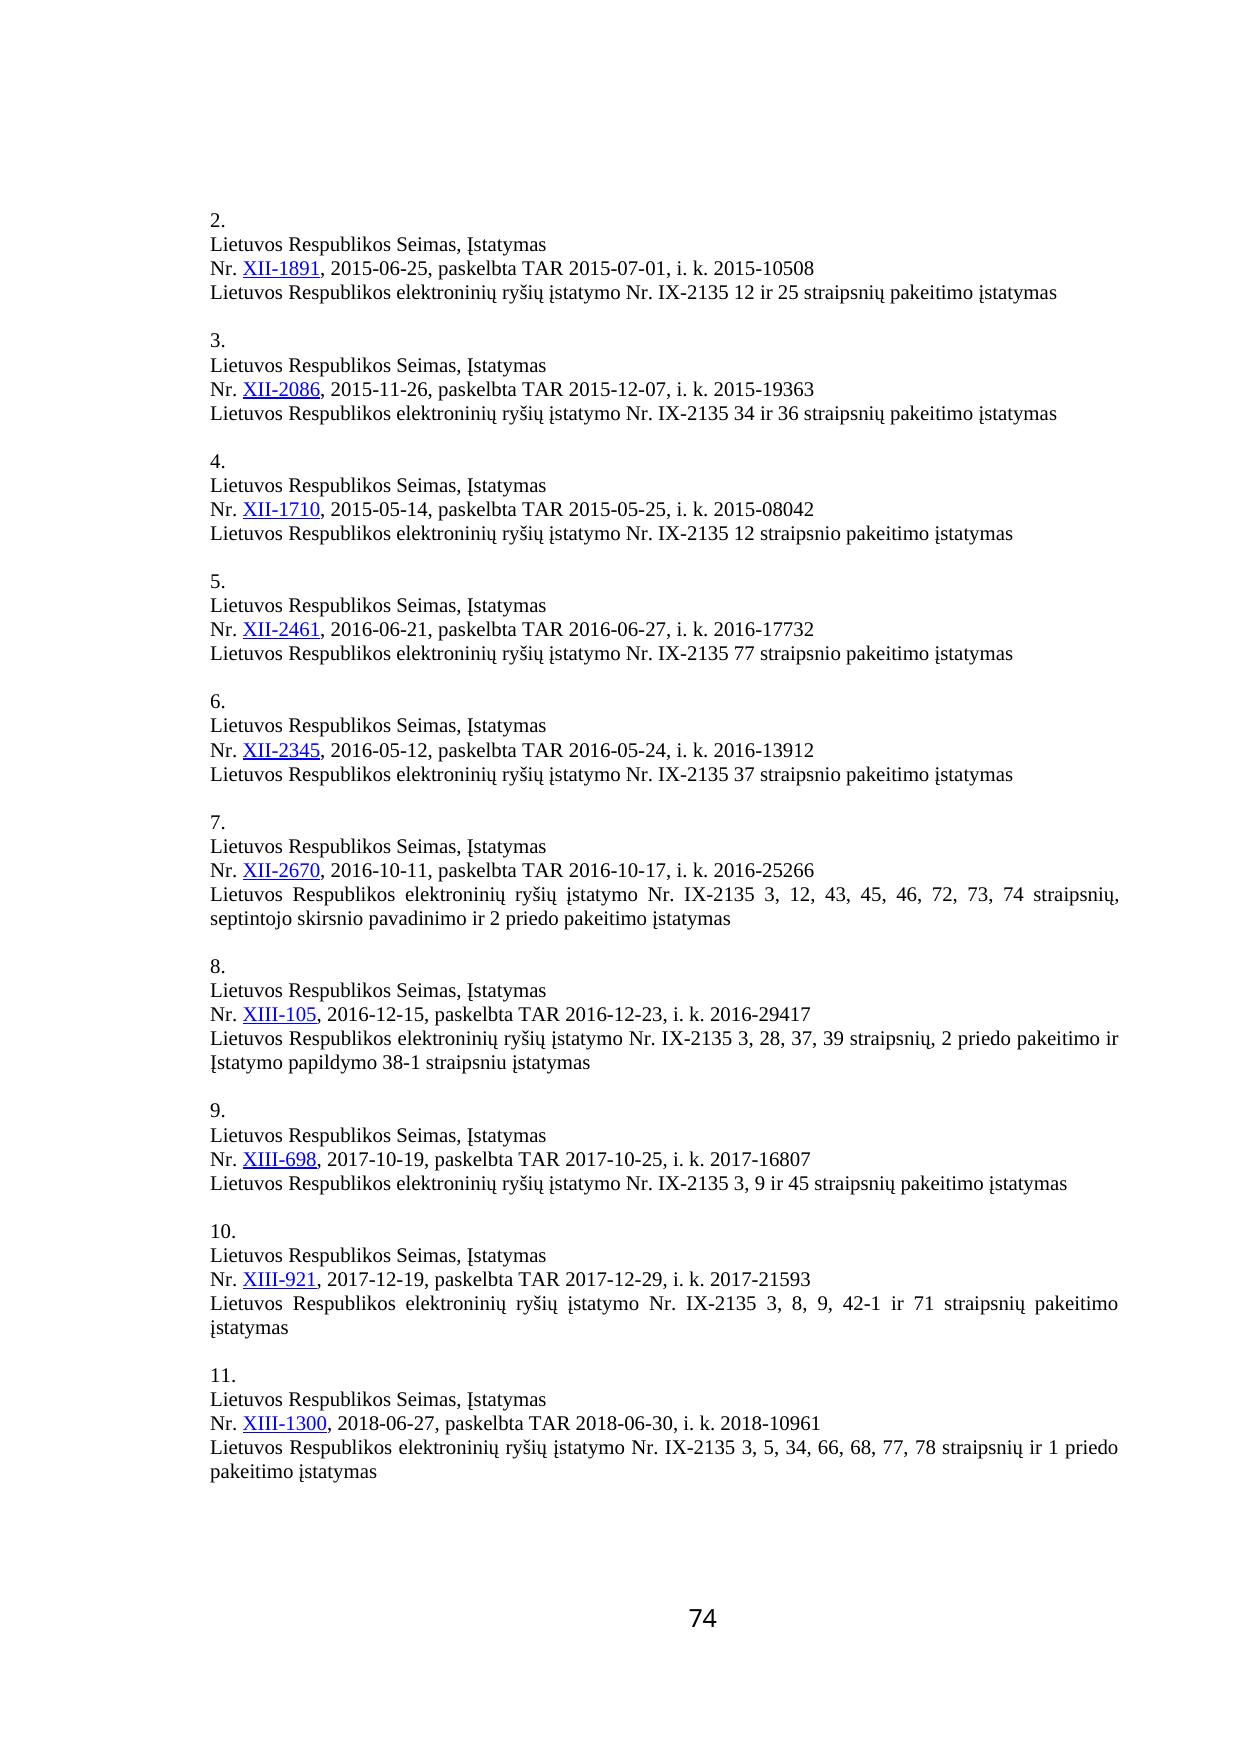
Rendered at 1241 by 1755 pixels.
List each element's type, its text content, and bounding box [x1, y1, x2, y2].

text 7. [210, 810, 1120, 834]
text 8. [210, 954, 1120, 978]
text Nr. XII-2461, 2016-06-21, paskelbta TAR 2016-06-27, i. k. 2016-17732 [210, 617, 1120, 641]
text 2. [210, 208, 1120, 232]
text Nr. XIII-698, 2017-10-19, paskelbta TAR 2017-10-25, i. k. 2017-16807 [210, 1147, 1120, 1171]
text Lietuvos Respublikos elektroninių ryšių įstatymo Nr. IX-2135 12 straipsnio pakeitimo įstatymas [210, 521, 1120, 545]
text Lietuvos Respublikos elektroninių ryšių įstatymo Nr. IX-2135 3, 12, 43, 45, 46, 72, 73, 74 straipsnių, septintojo skirsnio pavadinimo ir 2 priedo pakeitimo įstatymas [210, 882, 1120, 930]
text Nr. XII-1710, 2015-05-14, paskelbta TAR 2015-05-25, i. k. 2015-08042 [210, 497, 1120, 521]
text 6. [210, 689, 1120, 713]
text Lietuvos Respublikos Seimas, Įstatymas [210, 352, 1120, 377]
text Nr. XIII-105, 2016-12-15, paskelbta TAR 2016-12-23, i. k. 2016-29417 [210, 1002, 1120, 1026]
text 10. [210, 1219, 1120, 1243]
text Lietuvos Respublikos Seimas, Įstatymas [210, 834, 1120, 858]
text Lietuvos Respublikos Seimas, Įstatymas [210, 978, 1120, 1002]
text Nr. XII-2086, 2015-11-26, paskelbta TAR 2015-12-07, i. k. 2015-19363 [210, 377, 1120, 401]
text 11. [210, 1363, 1120, 1387]
text Lietuvos Respublikos elektroninių ryšių įstatymo Nr. IX-2135 3, 28, 37, 39 straipsnių, 2 priedo pakeitimo ir Įstatymo papildymo 38-1 straipsniu įstatymas [210, 1026, 1120, 1074]
text Lietuvos Respublikos Seimas, Įstatymas [210, 1387, 1120, 1411]
text Nr. XII-2670, 2016-10-11, paskelbta TAR 2016-10-17, i. k. 2016-25266 [210, 858, 1120, 882]
text Lietuvos Respublikos Seimas, Įstatymas [210, 1243, 1120, 1267]
text Lietuvos Respublikos elektroninių ryšių įstatymo Nr. IX-2135 3, 9 ir 45 straipsnių pakeitimo įstatymas [210, 1171, 1120, 1195]
text Lietuvos Respublikos elektroninių ryšių įstatymo Nr. IX-2135 3, 8, 9, 42-1 ir 71 straipsnių pakeitimo įstatymas [210, 1291, 1120, 1339]
text Lietuvos Respublikos elektroninių ryšių įstatymo Nr. IX-2135 3, 5, 34, 66, 68, 77, 78 straipsnių ir 1 priedo pakeitimo įstatymas [210, 1435, 1120, 1483]
text Nr. XIII-921, 2017-12-19, paskelbta TAR 2017-12-29, i. k. 2017-21593 [210, 1267, 1120, 1291]
text Nr. XIII-1300, 2018-06-27, paskelbta TAR 2018-06-30, i. k. 2018-10961 [210, 1411, 1120, 1435]
text Lietuvos Respublikos Seimas, Įstatymas [210, 1122, 1120, 1147]
text Lietuvos Respublikos elektroninių ryšių įstatymo Nr. IX-2135 12 ir 25 straipsnių pakeitimo įstatymas [210, 280, 1120, 304]
text Lietuvos Respublikos Seimas, Įstatymas [210, 232, 1120, 256]
text 3. [210, 328, 1120, 352]
text 9. [210, 1098, 1120, 1122]
text Lietuvos Respublikos elektroninių ryšių įstatymo Nr. IX-2135 77 straipsnio pakeitimo įstatymas [210, 641, 1120, 665]
text Lietuvos Respublikos Seimas, Įstatymas [210, 713, 1120, 737]
text Nr. XII-2345, 2016-05-12, paskelbta TAR 2016-05-24, i. k. 2016-13912 [210, 737, 1120, 762]
text Lietuvos Respublikos elektroninių ryšių įstatymo Nr. IX-2135 37 straipsnio pakeitimo įstatymas [210, 762, 1120, 786]
text Lietuvos Respublikos Seimas, Įstatymas [210, 593, 1120, 617]
text Lietuvos Respublikos Seimas, Įstatymas [210, 473, 1120, 497]
text Nr. XII-1891, 2015-06-25, paskelbta TAR 2015-07-01, i. k. 2015-10508 [210, 256, 1120, 280]
text 4. [210, 449, 1120, 473]
text 5. [210, 569, 1120, 593]
text Lietuvos Respublikos elektroninių ryšių įstatymo Nr. IX-2135 34 ir 36 straipsnių pakeitimo įstatymas [210, 401, 1120, 425]
